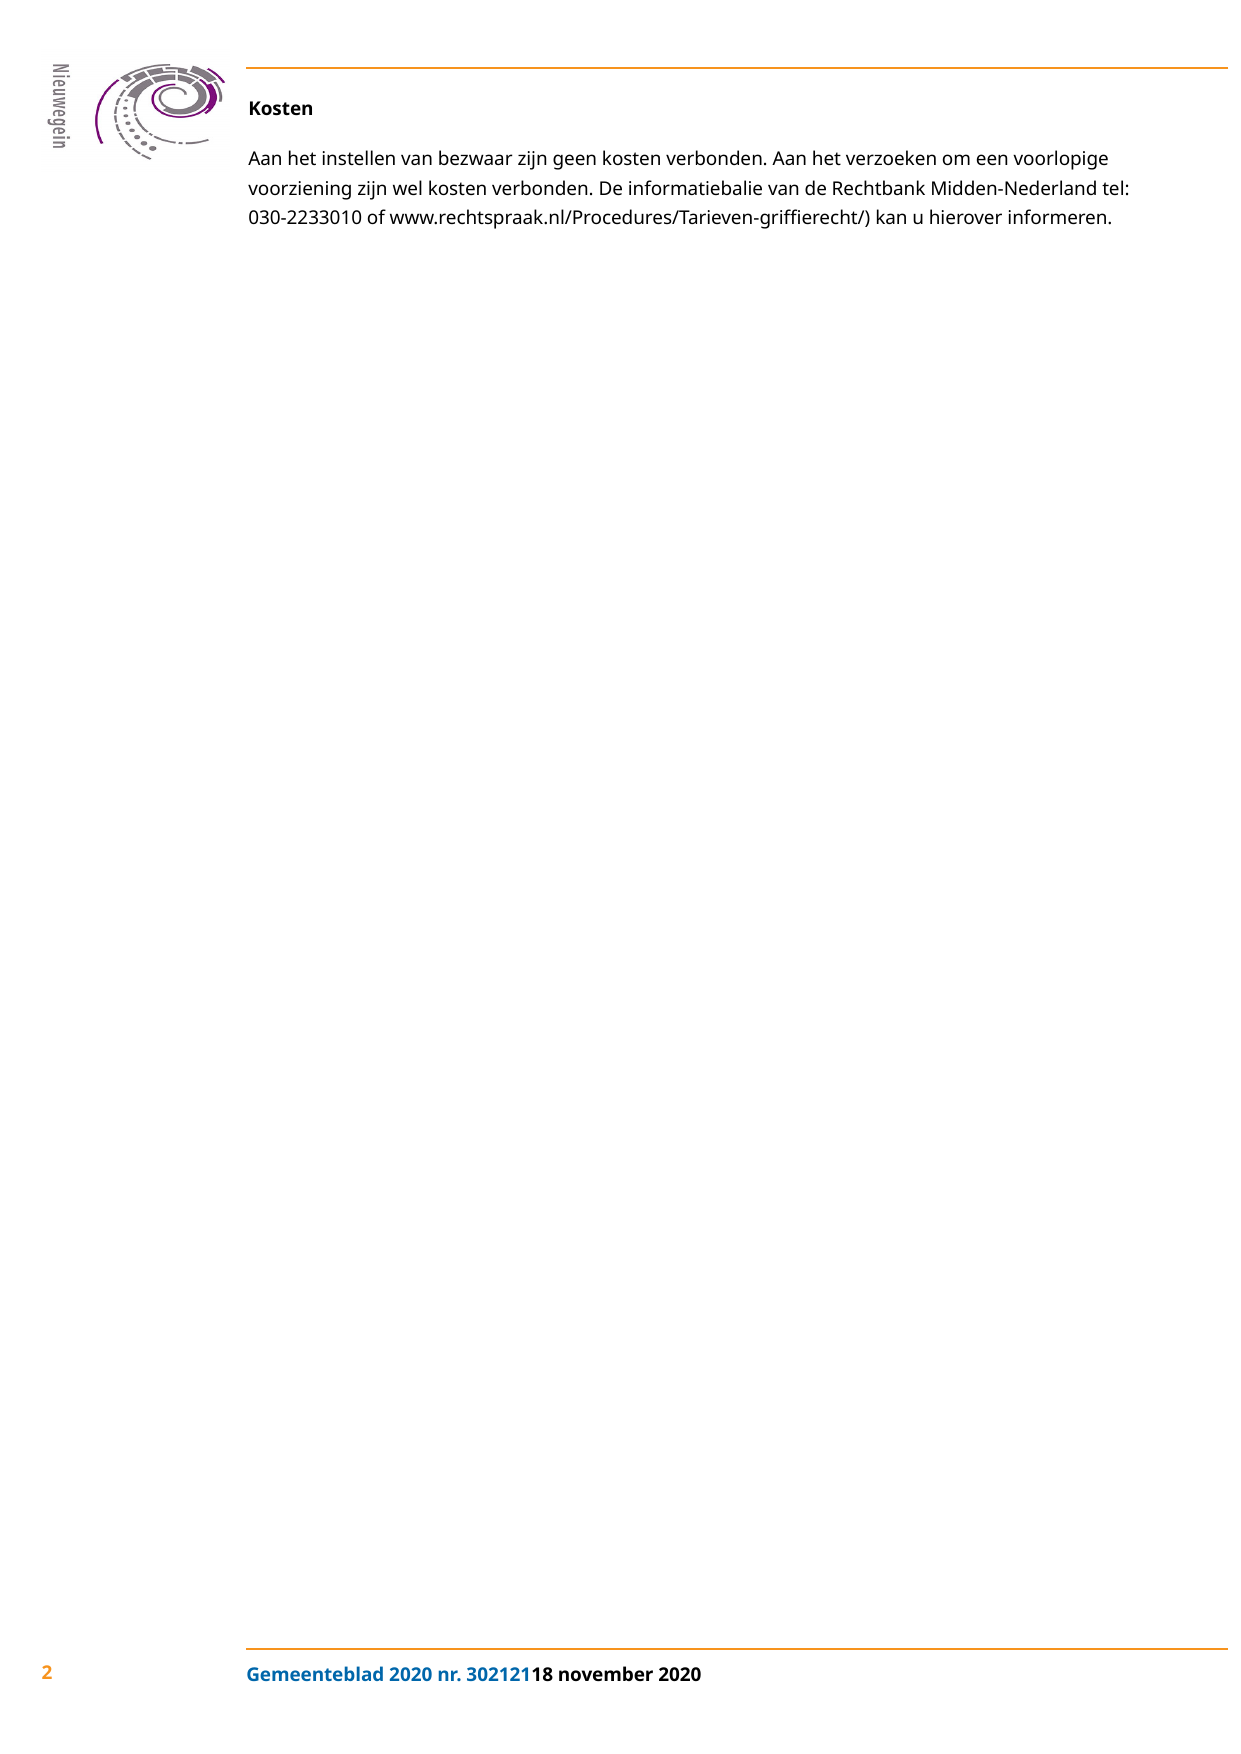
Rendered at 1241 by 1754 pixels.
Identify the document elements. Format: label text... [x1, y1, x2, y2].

text Kosten [248, 95, 1152, 121]
picture [41, 47, 231, 172]
text Aan het instellen van bezwaar zijn geen kosten verbonden. Aan het verzoeken om een voorlopige voorziening zijn wel kosten verbonden. De informatiebalie van de Rechtbank Midden-Nederland tel: 030-2233010 of www.rechtspraak.nl/Procedures/Tarieven-griffierecht/) kan u hierover informeren. [248, 145, 1152, 230]
